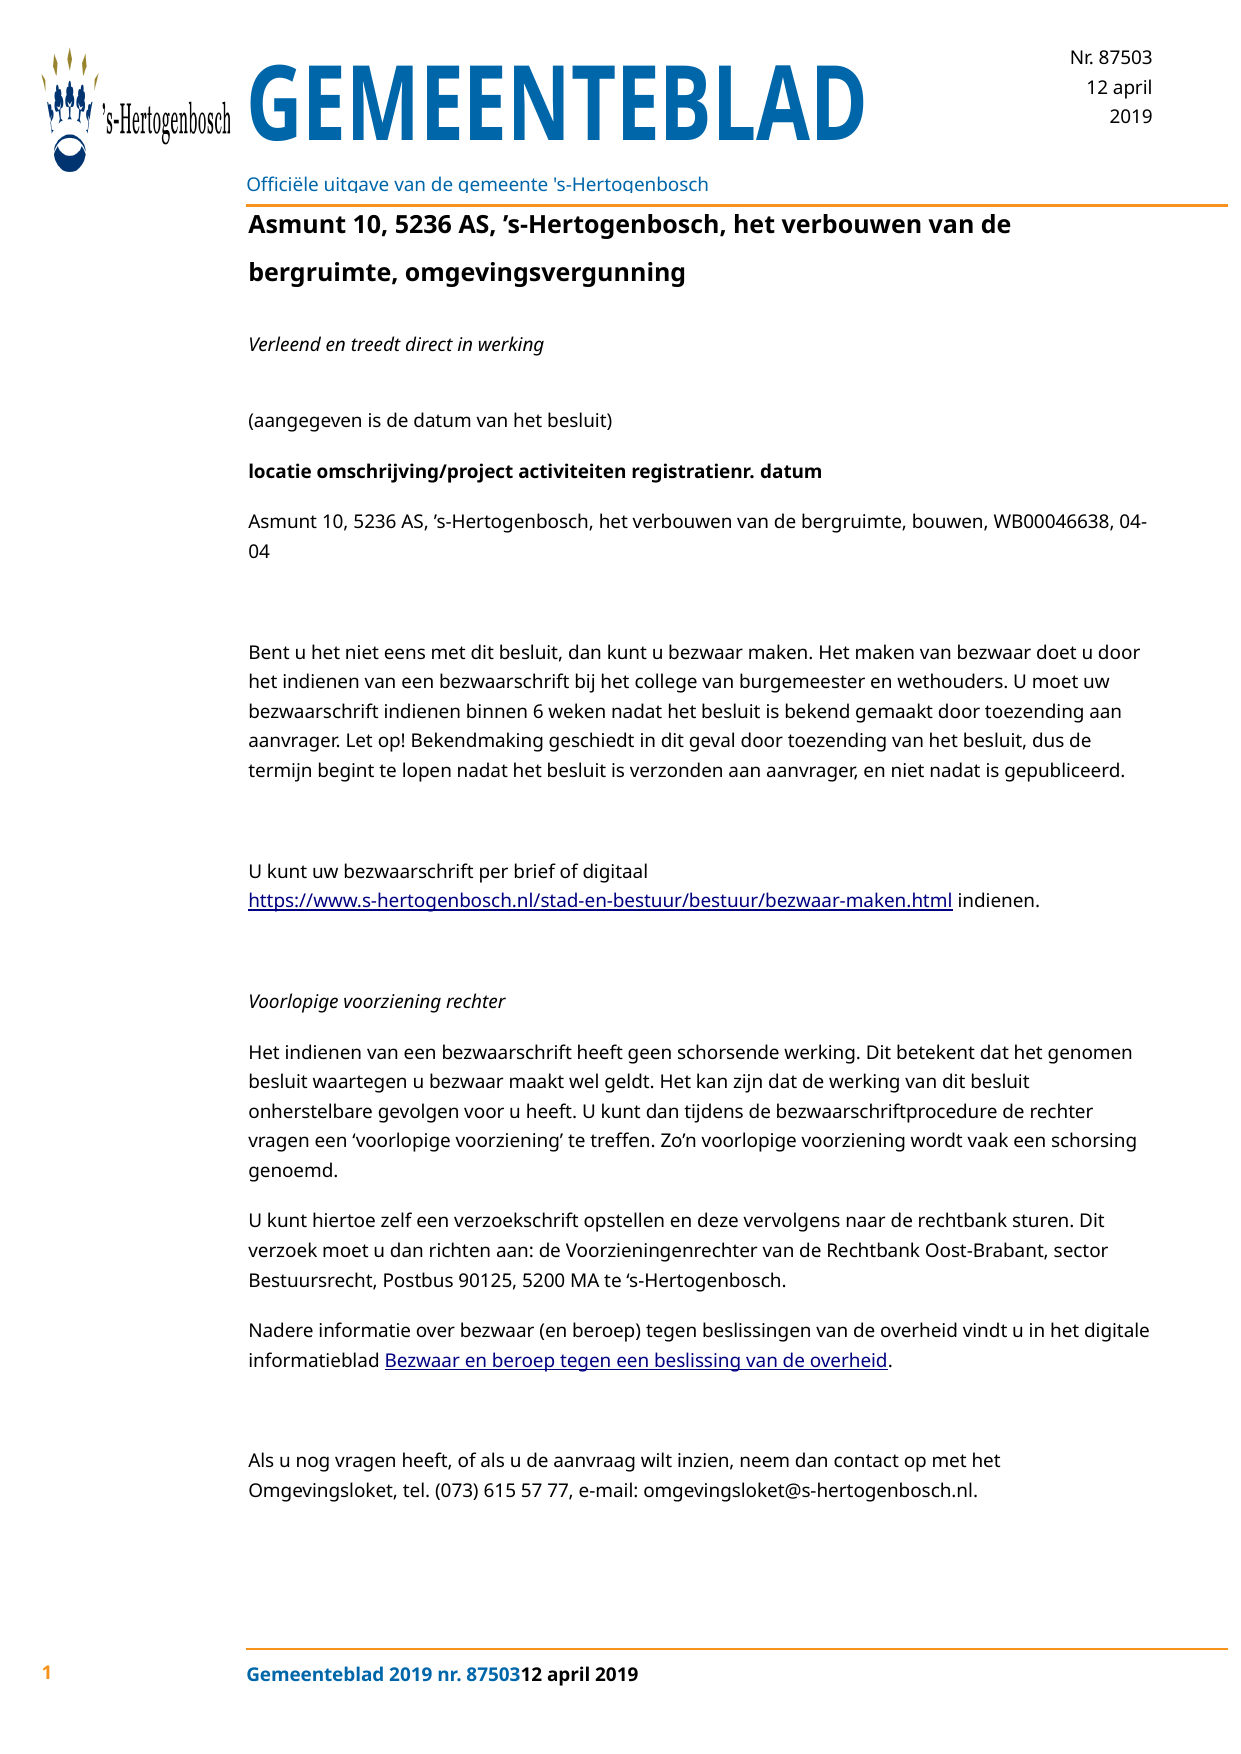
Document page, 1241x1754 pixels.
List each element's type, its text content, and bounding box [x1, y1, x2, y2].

text Asmunt 10, 5236 AS, ’s-Hertogenbosch, het verbouwen van de bergruimte, bouwen, WB00046638, 04-04 [248, 508, 1152, 564]
text Voorlopige voorziening rechter [248, 988, 1152, 1014]
text (aangegeven is de datum van het besluit) [248, 408, 1152, 433]
text Nadere informatie over bezwaar (en beroep) tegen beslissingen van de overheid vindt u in het digitale informatieblad Bezwaar en beroep tegen een beslissing van de overheid. [248, 1317, 1152, 1372]
text Als u nog vragen heeft, of als u de aanvraag wilt inzien, neem dan contact op met het Omgevingsloket, tel. (073) 615 57 77, e-mail: omgevingsloket@s-hertogenbosch.nl. [248, 1448, 1152, 1503]
text Het indienen van een bezwaarschrift heeft geen schorsende werking. Dit betekent dat het genomen besluit waartegen u bezwaar maakt wel geldt. Het kan zijn dat de werking van dit besluit onherstelbare gevolgen voor u heeft. U kunt dan tijdens de bezwaarschriftprocedure de rechter vragen een ‘voorlopige voorziening’ te treffen. Zo’n voorlopige voorziening wordt vaak een schorsing genoemd. [248, 1039, 1152, 1183]
text Asmunt 10, 5236 AS, ’s-Hertogenbosch, het verbouwen van de bergruimte, omgevingsvergunning [248, 207, 1152, 288]
text Verleend en treedt direct in werking [248, 331, 1152, 357]
picture [41, 47, 231, 172]
text locatie omschrijving/project activiteiten registratienr. datum [248, 458, 1152, 484]
text U kunt uw bezwaarschrift per brief of digitaal https://www.s-hertogenbosch.nl/stad-en-bestuur/bestuur/bezwaar-maken.html indienen. [248, 858, 1152, 913]
text Bent u het niet eens met dit besluit, dan kunt u bezwaar maken. Het maken van bezwaar doet u door het indienen van een bezwaarschrift bij het college van burgemeester en wethouders. U moet uw bezwaarschrift indienen binnen 6 weken nadat het besluit is bekend gemaakt door toezending aan aanvrager. Let op! Bekendmaking geschiedt in dit geval door toezending van het besluit, dus de termijn begint te lopen nadat het besluit is verzonden aan aanvrager, en niet nadat is gepubliceerd. [248, 639, 1152, 783]
text U kunt hiertoe zelf een verzoekschrift opstellen en deze vervolgens naar de rechtbank sturen. Dit verzoek moet u dan richten aan: de Voorzieningenrechter van de Rechtbank Oost-Brabant, sector Bestuursrecht, Postbus 90125, 5200 MA te ‘s-Hertogenbosch. [248, 1208, 1152, 1292]
